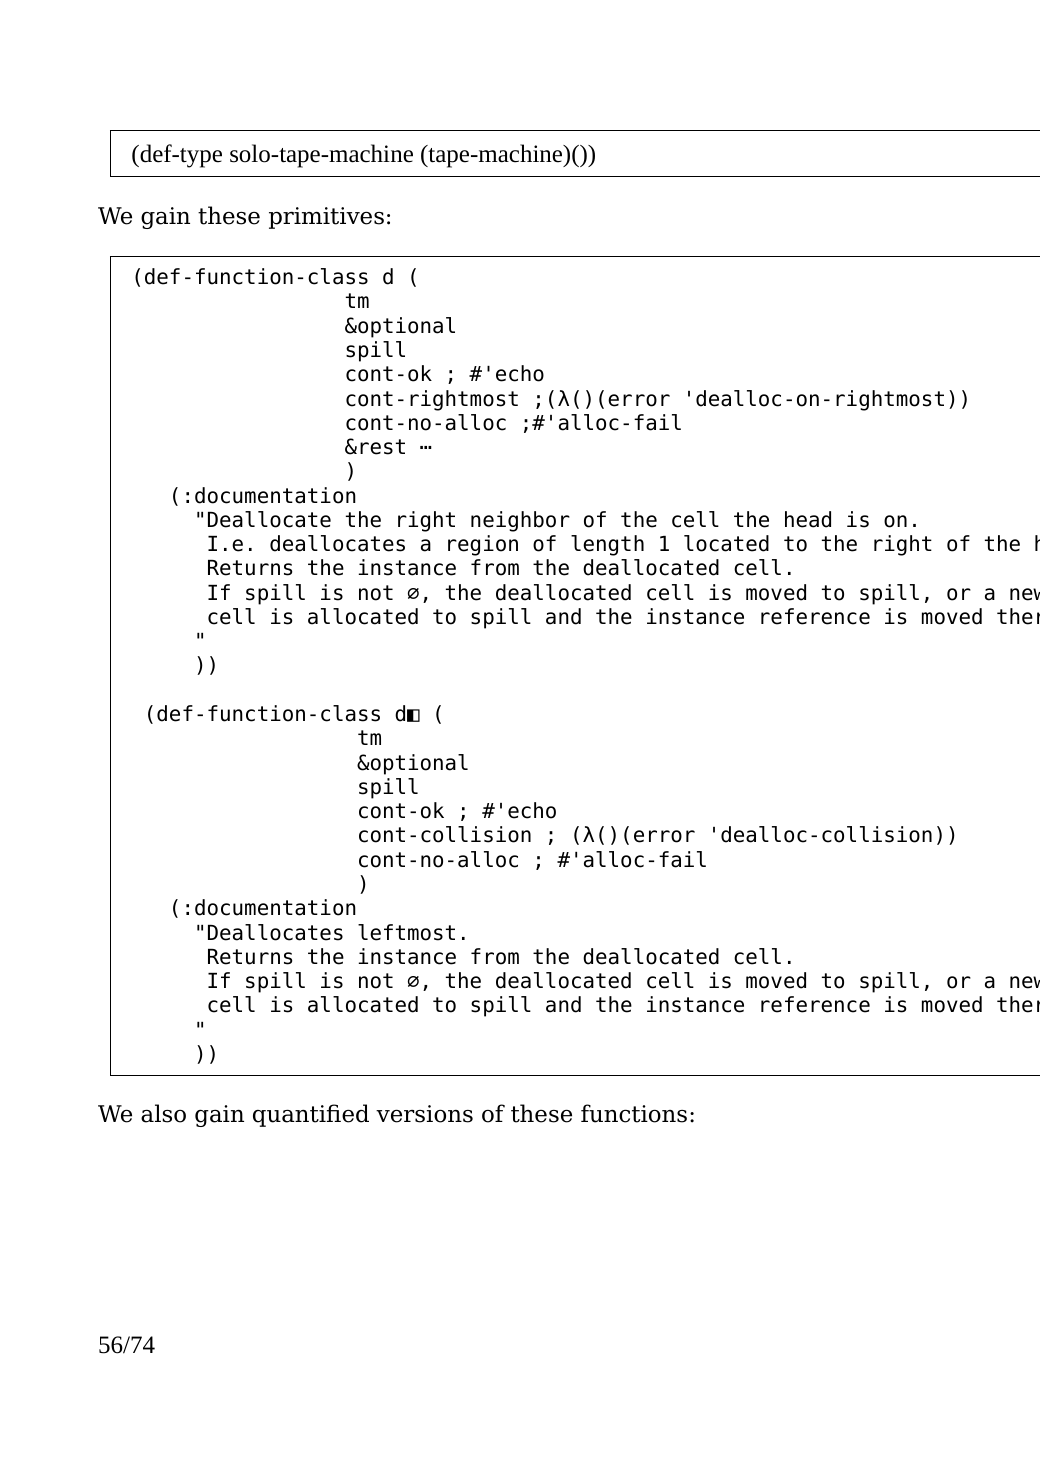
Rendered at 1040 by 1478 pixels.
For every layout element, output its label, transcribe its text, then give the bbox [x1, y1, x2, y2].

text ) [119, 459, 1040, 484]
text &optional [119, 314, 1040, 338]
text tm [119, 289, 1040, 314]
text cont-ok ; #'echo [119, 362, 1040, 387]
text We also gain quantified versions of these functions: [98, 1102, 914, 1128]
text cont-no-alloc ;#'alloc-fail [119, 411, 1040, 435]
text &optional [119, 751, 1040, 775]
text tm [119, 726, 1040, 751]
text &rest ⋯ [119, 435, 1040, 459]
text (:documentation [119, 484, 1040, 508]
text Returns the instance from the deallocated cell. [119, 556, 1040, 581]
text ) [119, 872, 1040, 896]
text " [119, 629, 1040, 653]
text cont-rightmost ;(λ()(error 'dealloc-on-rightmost)) [119, 387, 1040, 411]
text cell is allocated to spill and the instance reference is moved there. [119, 605, 1040, 629]
text (def-type solo-tape-machine (tape-machine)()) [119, 139, 1040, 168]
text cont-no-alloc ; #'alloc-fail [119, 848, 1040, 872]
text If spill is not ∅, the deallocated cell is moved to spill, or a new [119, 969, 1040, 993]
text (def-function-class d ( [119, 265, 1040, 289]
text Returns the instance from the deallocated cell. [119, 945, 1040, 969]
text We gain these primitives: [98, 203, 914, 230]
text (:documentation [119, 896, 1040, 921]
text cell is allocated to spill and the instance reference is moved there. [119, 993, 1040, 1018]
text spill [119, 775, 1040, 799]
text If spill is not ∅, the deallocated cell is moved to spill, or a new [119, 581, 1040, 605]
text I.e. deallocates a region of length 1 located to the right of the head. [119, 532, 1040, 556]
text spill [119, 338, 1040, 362]
text cont-ok ; #'echo [119, 799, 1040, 823]
text cont-collision ; (λ()(error 'dealloc-collision)) [119, 823, 1040, 848]
text )) [119, 1042, 1040, 1066]
text (def-function-class d◧ ( [119, 702, 1040, 726]
text )) [119, 653, 1040, 678]
text " [119, 1018, 1040, 1042]
text "Deallocate the right neighbor of the cell the head is on. [119, 508, 1040, 532]
text "Deallocates leftmost. [119, 921, 1040, 945]
